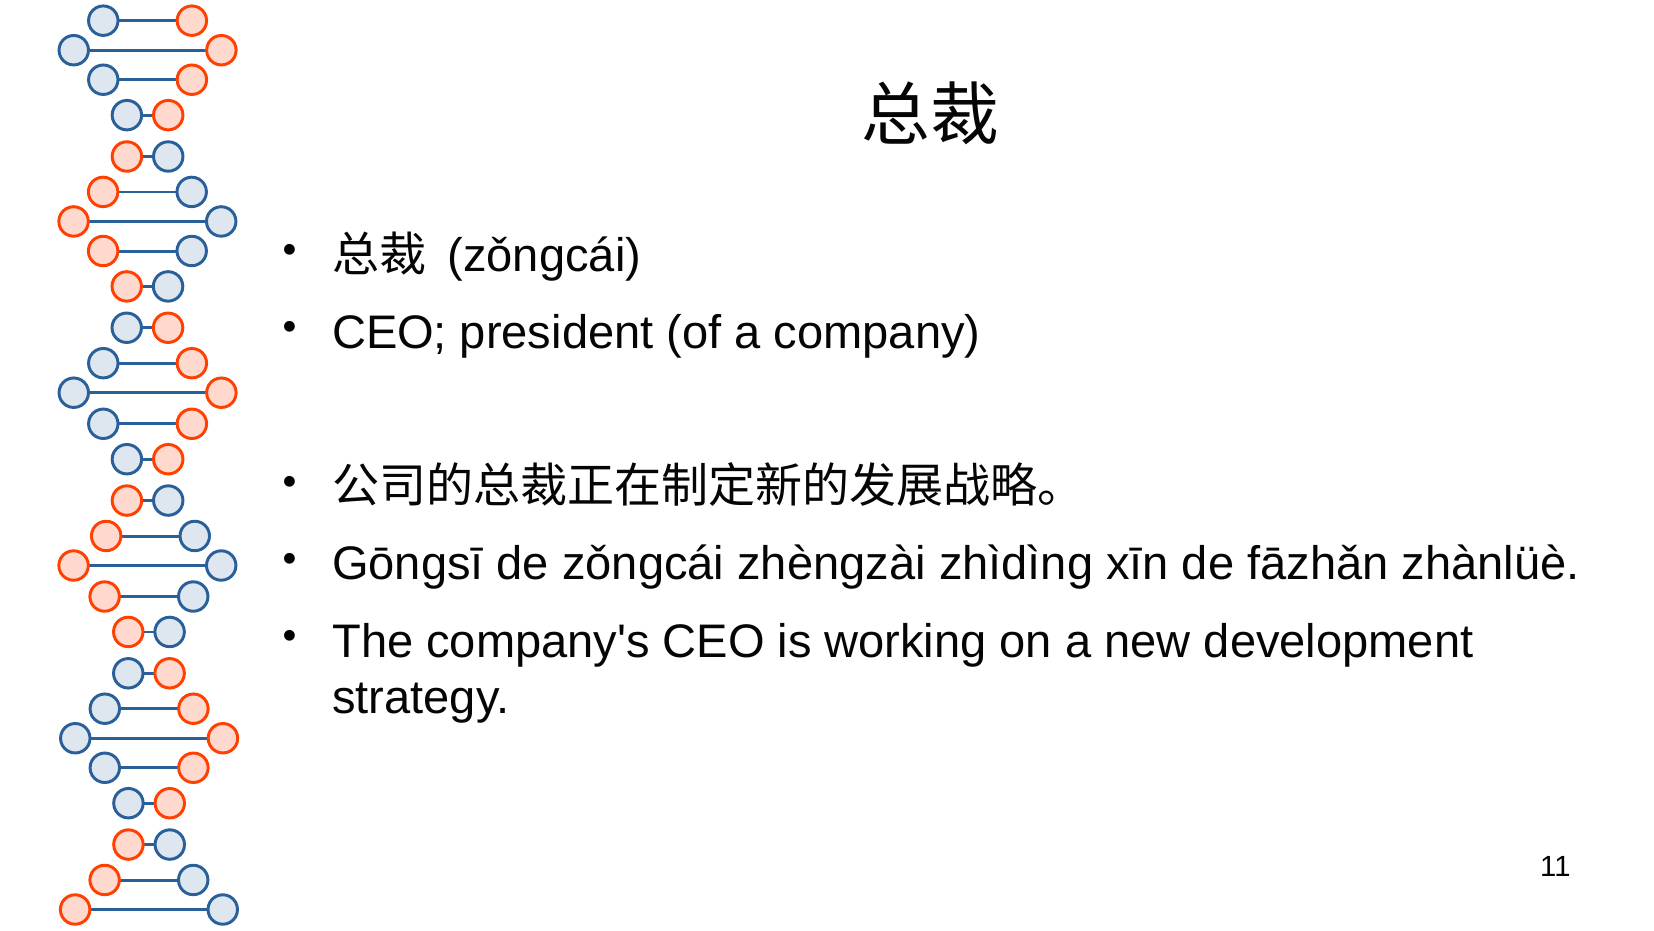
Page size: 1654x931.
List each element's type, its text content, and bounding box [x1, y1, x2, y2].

title 总裁 [265, 35, 1595, 189]
list 总裁 (zǒngcái) CEO; president (of a company) 公司的总裁正在制定新的发展战略。 Gōngsī de zǒngcái zhèngzài zhìdìng xīn de fāzhǎn zhànlüè. The company's CEO is working on a new development strategy. [265, 224, 1595, 764]
